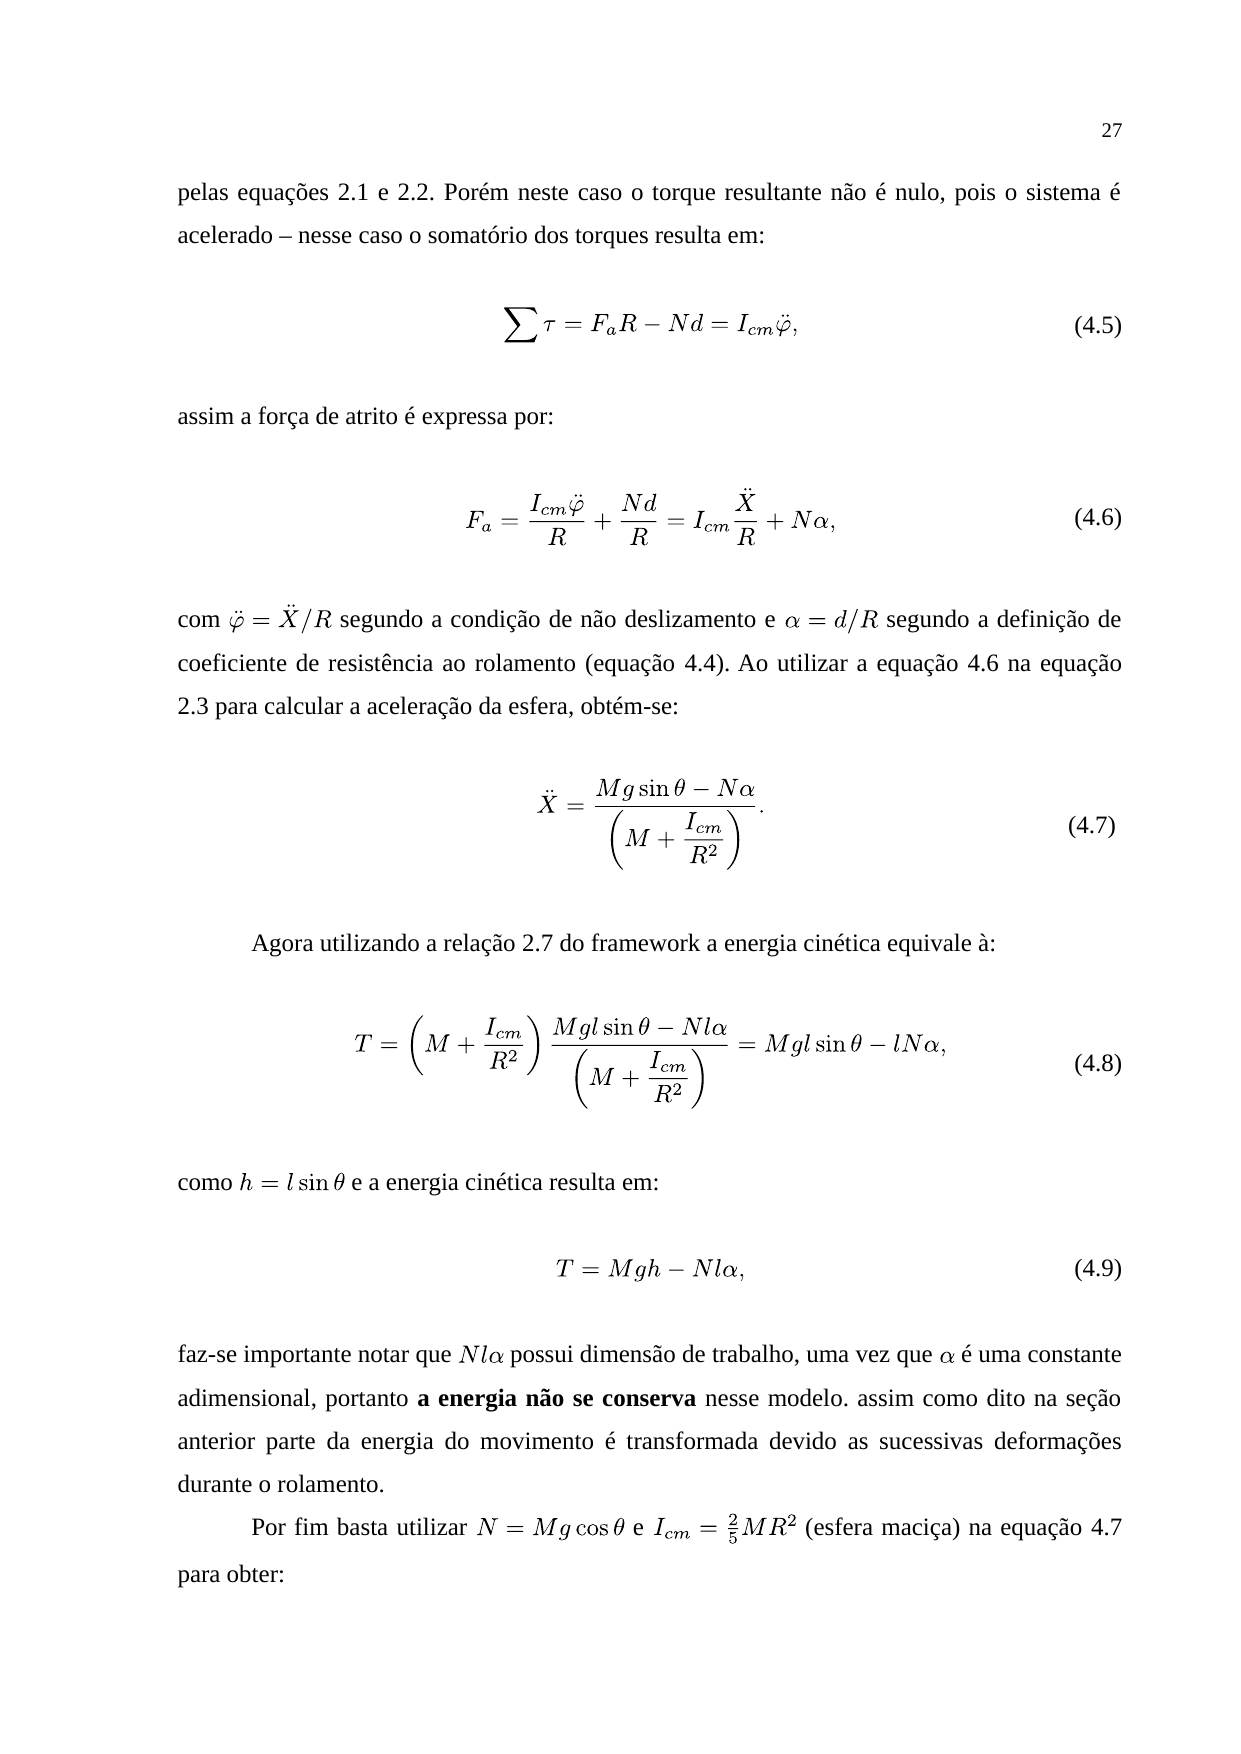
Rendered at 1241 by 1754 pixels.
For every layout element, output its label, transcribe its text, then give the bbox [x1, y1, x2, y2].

text (4.6) [177, 487, 1122, 546]
text assim a força de atrito é expressa por: [177, 401, 1122, 429]
text Agora utilizando a relação 2.7 do framework a energia cinética equivale à: [177, 928, 1122, 957]
text (4.5) [177, 306, 1122, 343]
text (4.7) [177, 777, 1122, 871]
text como e a energia cinética resulta em: [177, 1167, 1122, 1196]
text Por fim basta utilizar e (esfera maciça) na equação 4.7 para obter: [177, 1512, 1122, 1588]
text com segundo a condição de não deslizamento e segundo a definição de coeficiente de resistência ao rolamento (equação 4.4). Ao utilizar a equação 4.6 na equação 2.3 para calcular a aceleração da esfera, obtém-se: [177, 604, 1122, 720]
text (4.8) [177, 971, 1122, 1109]
text faz-se importante notar que possui dimensão de trabalho, uma vez que é uma constante adimensional, portanto a energia não se conserva nesse modelo. assim como dito na seção anterior parte da energia do movimento é transformada devido as sucessivas deformações durante o rolamento. [177, 1339, 1122, 1498]
text pelas equações 2.1 e 2.2. Porém neste caso o torque resultante não é nulo, pois o sistema é acelerado – nesse caso o somatório dos torques resulta em: [177, 177, 1122, 249]
text (4.9) [177, 1253, 1122, 1282]
